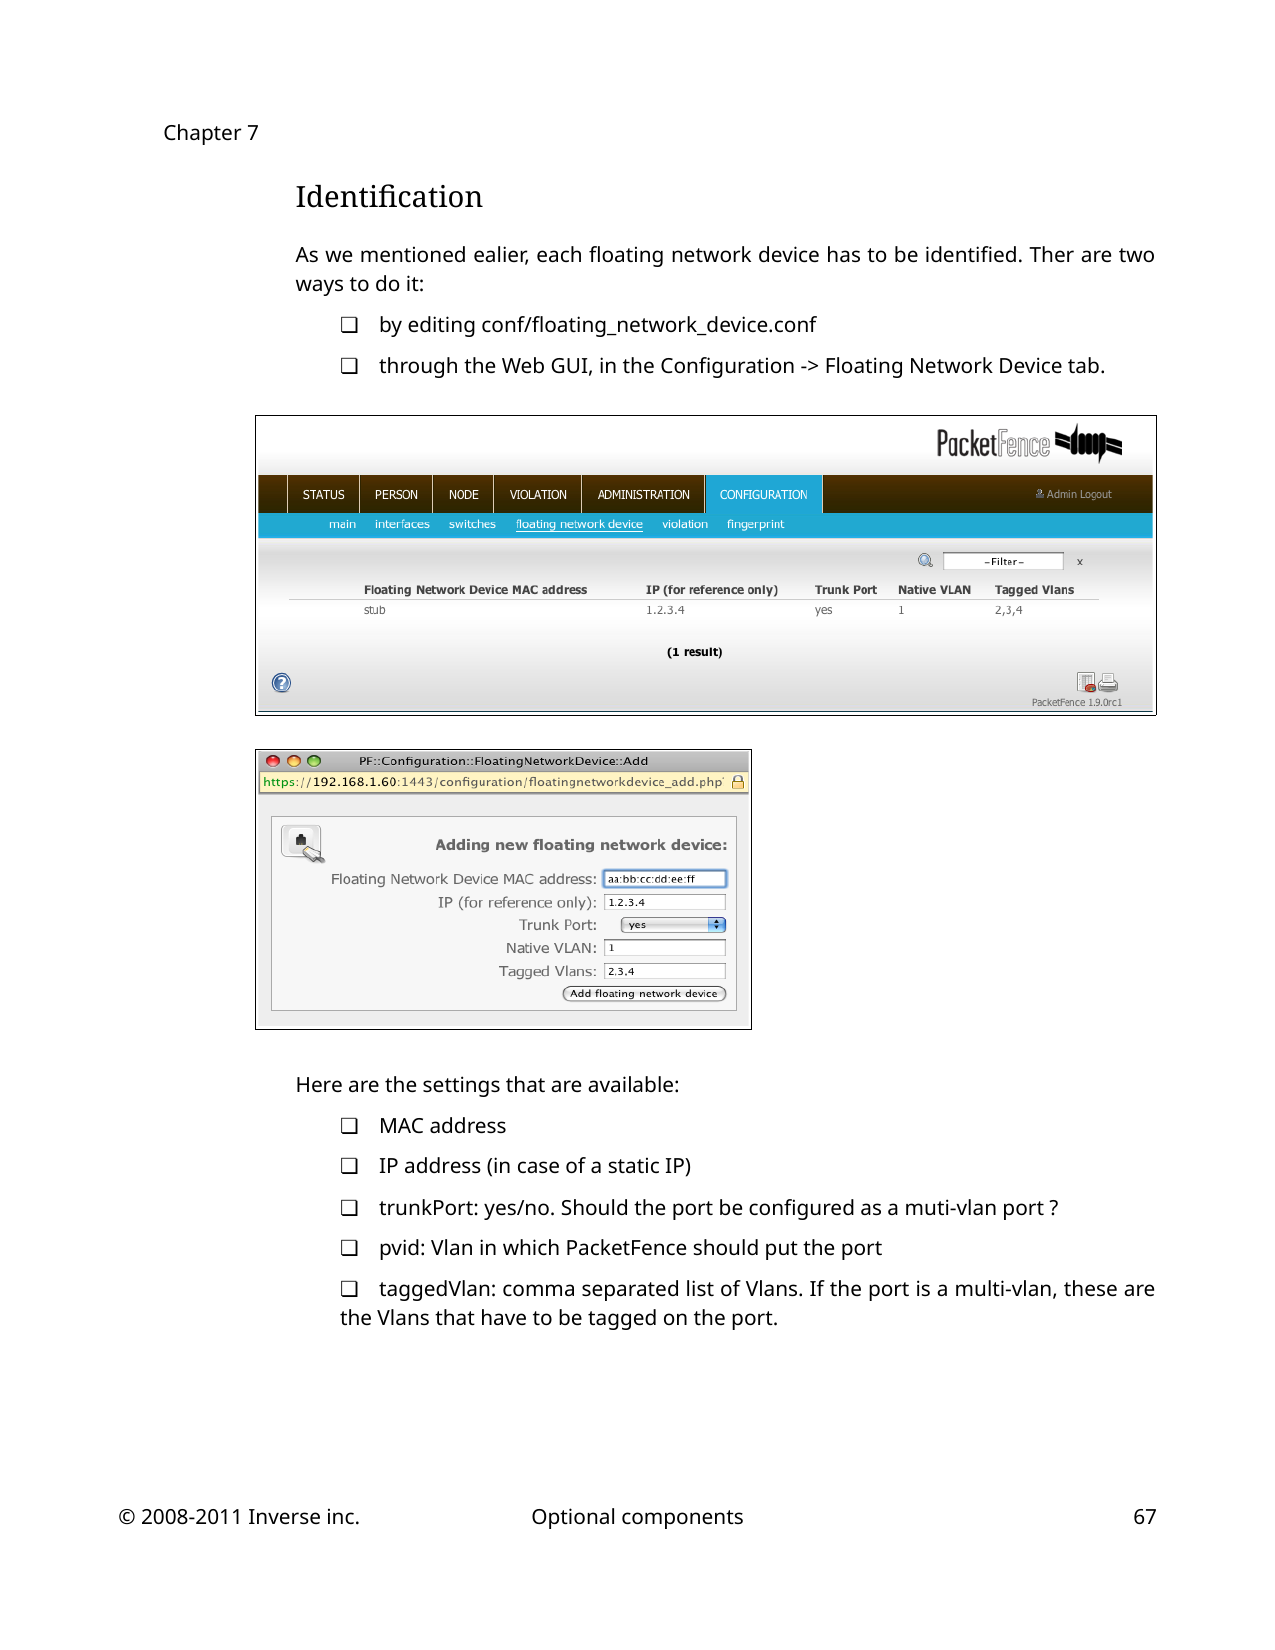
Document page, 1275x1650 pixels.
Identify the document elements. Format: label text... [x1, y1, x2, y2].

list ❏ taggedVlan: comma separated list of Vlans. If the port is a multi-vlan, these are the Vlans that have to be tagged on the port. [340, 1274, 1157, 1331]
list ❏ IP address (in case of a static IP) [340, 1152, 1157, 1180]
list ❏ by editing conf/floating_network_device.conf [340, 310, 1157, 338]
text As we mentioned ealier, each floating network device has to be identified. Ther are two ways to do it: [295, 241, 1157, 297]
list ❏ trunkPort: yes/no. Should the port be configured as a muti-vlan port ? [340, 1193, 1157, 1221]
picture [258, 751, 749, 1026]
list ❏ MAC address [340, 1111, 1157, 1139]
list ❏ through the Web GUI, in the Configuration -> Floating Network Device tab. [340, 351, 1157, 379]
text Here are the settings that are available: [295, 1070, 1157, 1098]
list ❏ pvid: Vlan in which PacketFence should put the port [340, 1233, 1157, 1262]
subtitle Identification [295, 176, 1157, 216]
picture [258, 418, 1153, 712]
